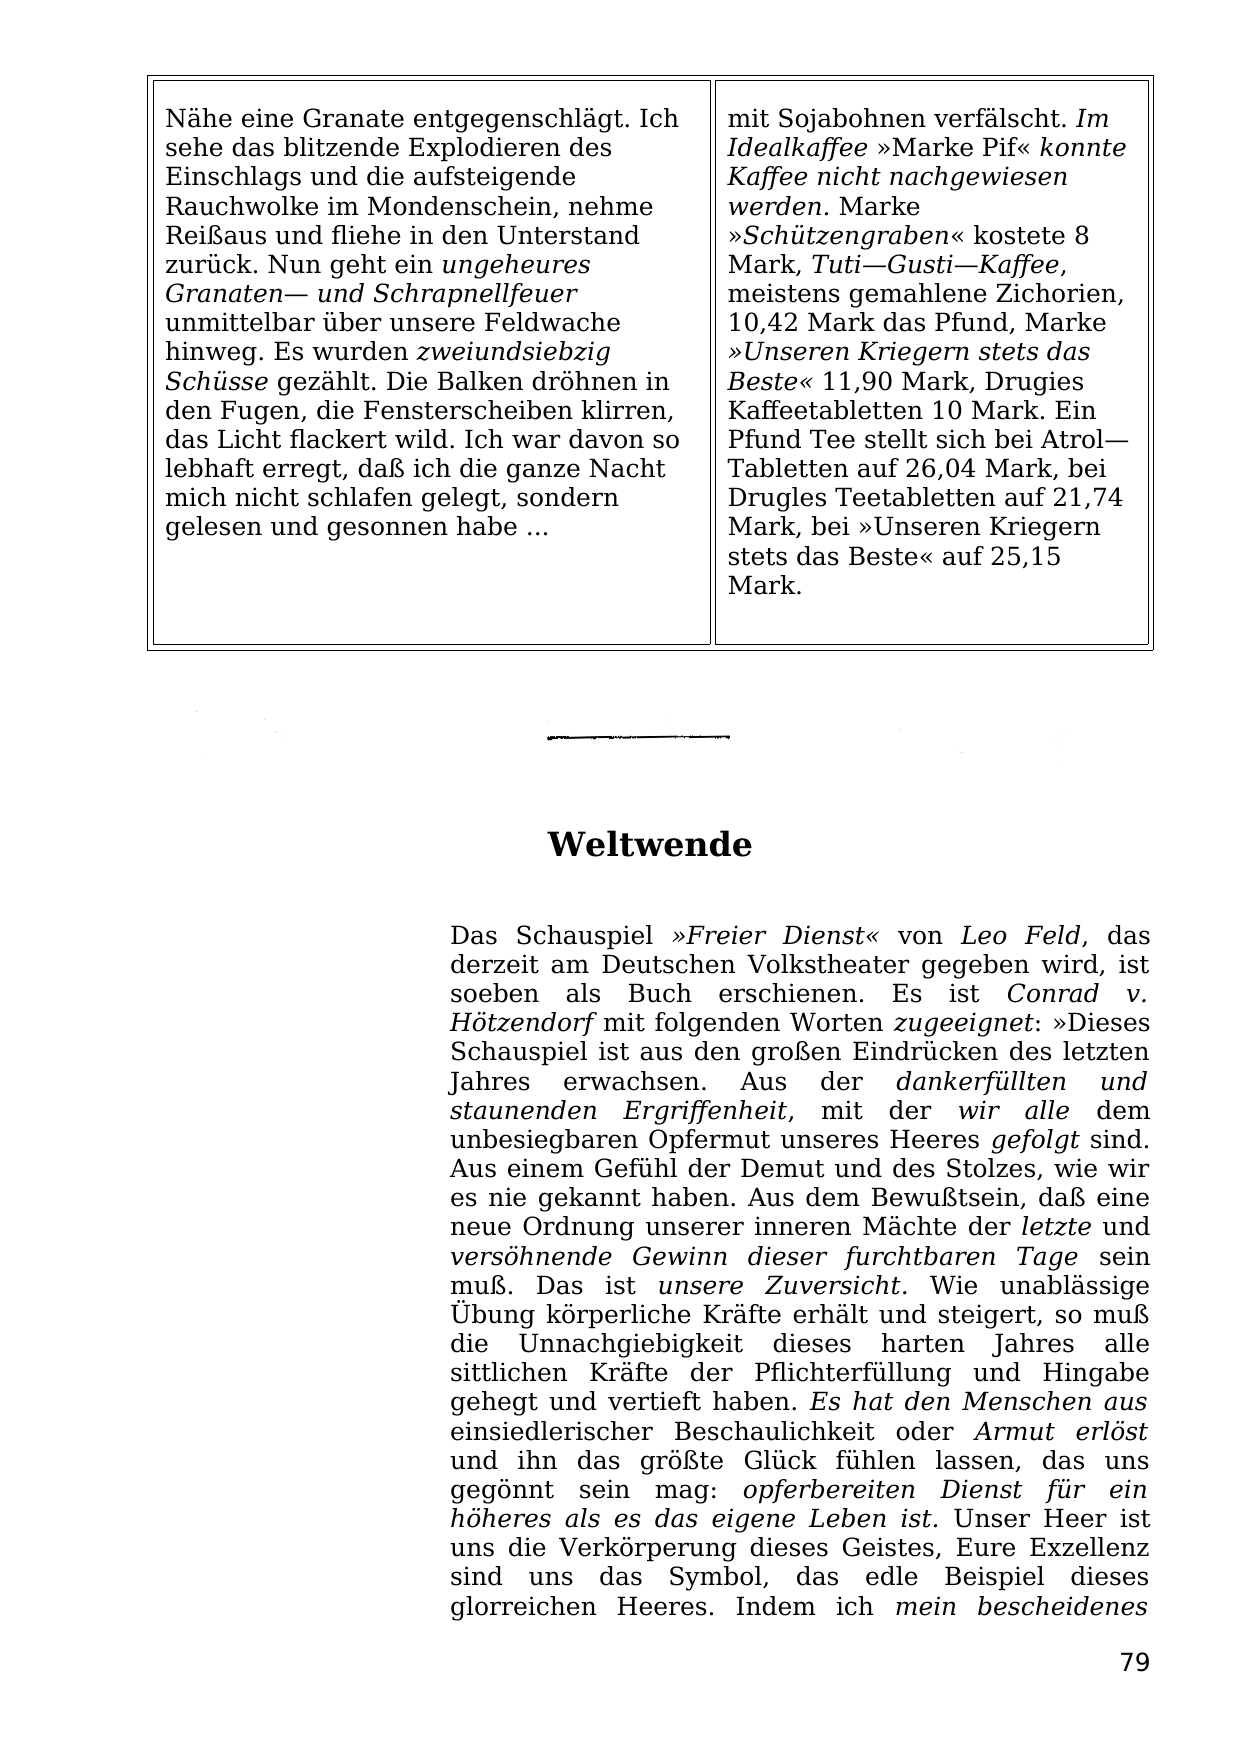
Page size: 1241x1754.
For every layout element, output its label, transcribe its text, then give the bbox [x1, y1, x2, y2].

picture [192, 707, 1109, 764]
table_header Nähe eine Granate entgegenschlägt. Ich sehe das blitzende Explodieren des Einschlags und die aufsteigende Rauchwolke im Mondenschein, nehme Reißaus und fliehe in den Unterstand zurück. Nun geht ein ungeheures Granaten— und Schrapnellfeuer unmittelbar über unsere Feldwache hinweg. Es wurden zweiundsiebzig Schüsse gezählt. Die Balken dröhnen in den Fugen, die Fensterscheiben klirren, das Licht flackert wild. Ich war davon so lebhaft erregt, daß ich die ganze Nacht mich nicht schlafen gelegt, sondern gelesen und gesonnen habe ... [150, 76, 712, 644]
text Weltwende [150, 801, 1151, 864]
table_header mit Sojabohnen verfälscht. Im Idealkaffee »Marke Pif« konnte Kaffee nicht nachgewiesen werden. Marke »Schützengraben« kostete 8 Mark, Tuti—Gusti—Kaffee, meistens gemahlene Zichorien, 10,42 Mark das Pfund, Marke »Unseren Kriegern stets das Beste« 11,90 Mark, Drugies Kaffeetabletten 10 Mark. Ein Pfund Tee stellt sich bei Atrol—Tabletten auf 26,04 Mark, bei Drugles Teetabletten auf 21,74 Mark, bei »Unseren Kriegern stets das Beste« auf 25,15 Mark. [713, 76, 1151, 644]
text Das Schauspiel »Freier Dienst« von Leo Feld, das derzeit am Deutschen Volkstheater gegeben wird, ist soeben als Buch erschienen. Es ist Conrad v. Hötzendorf mit folgenden Worten zugeeignet: »Dieses Schauspiel ist aus den großen Eindrücken des letzten Jahres erwachsen. Aus der dankerfüllten und staunenden Ergriffenheit, mit der wir alle dem unbesiegbaren Opfermut unseres Heeres gefolgt sind. Aus einem Gefühl der Demut und des Stolzes, wie wir es nie gekannt haben. Aus dem Bewußtsein, daß eine neue Ordnung unserer inneren Mächte der letzte und versöhnende Gewinn dieser furchtbaren Tage sein muß. Das ist unsere Zuversicht. Wie unablässige Übung körperliche Kräfte erhält und steigert, so muß die Unnachgiebigkeit dieses harten Jahres alle sittlichen Kräfte der Pflichterfüllung und Hingabe gehegt und vertieft haben. Es hat den Menschen aus einsiedlerischer Beschaulichkeit oder Armut erlöst und ihn das größte Glück fühlen lassen, das uns gegönnt sein mag: opferbereiten Dienst für ein höheres als es das eigene Leben ist. Unser Heer ist uns die Verkörperung dieses Geistes, Eure Exzellenz sind uns das Symbol, das edle Beispiel dieses glorreichen Heeres. Indem ich mein bescheidenes [450, 921, 1151, 1621]
